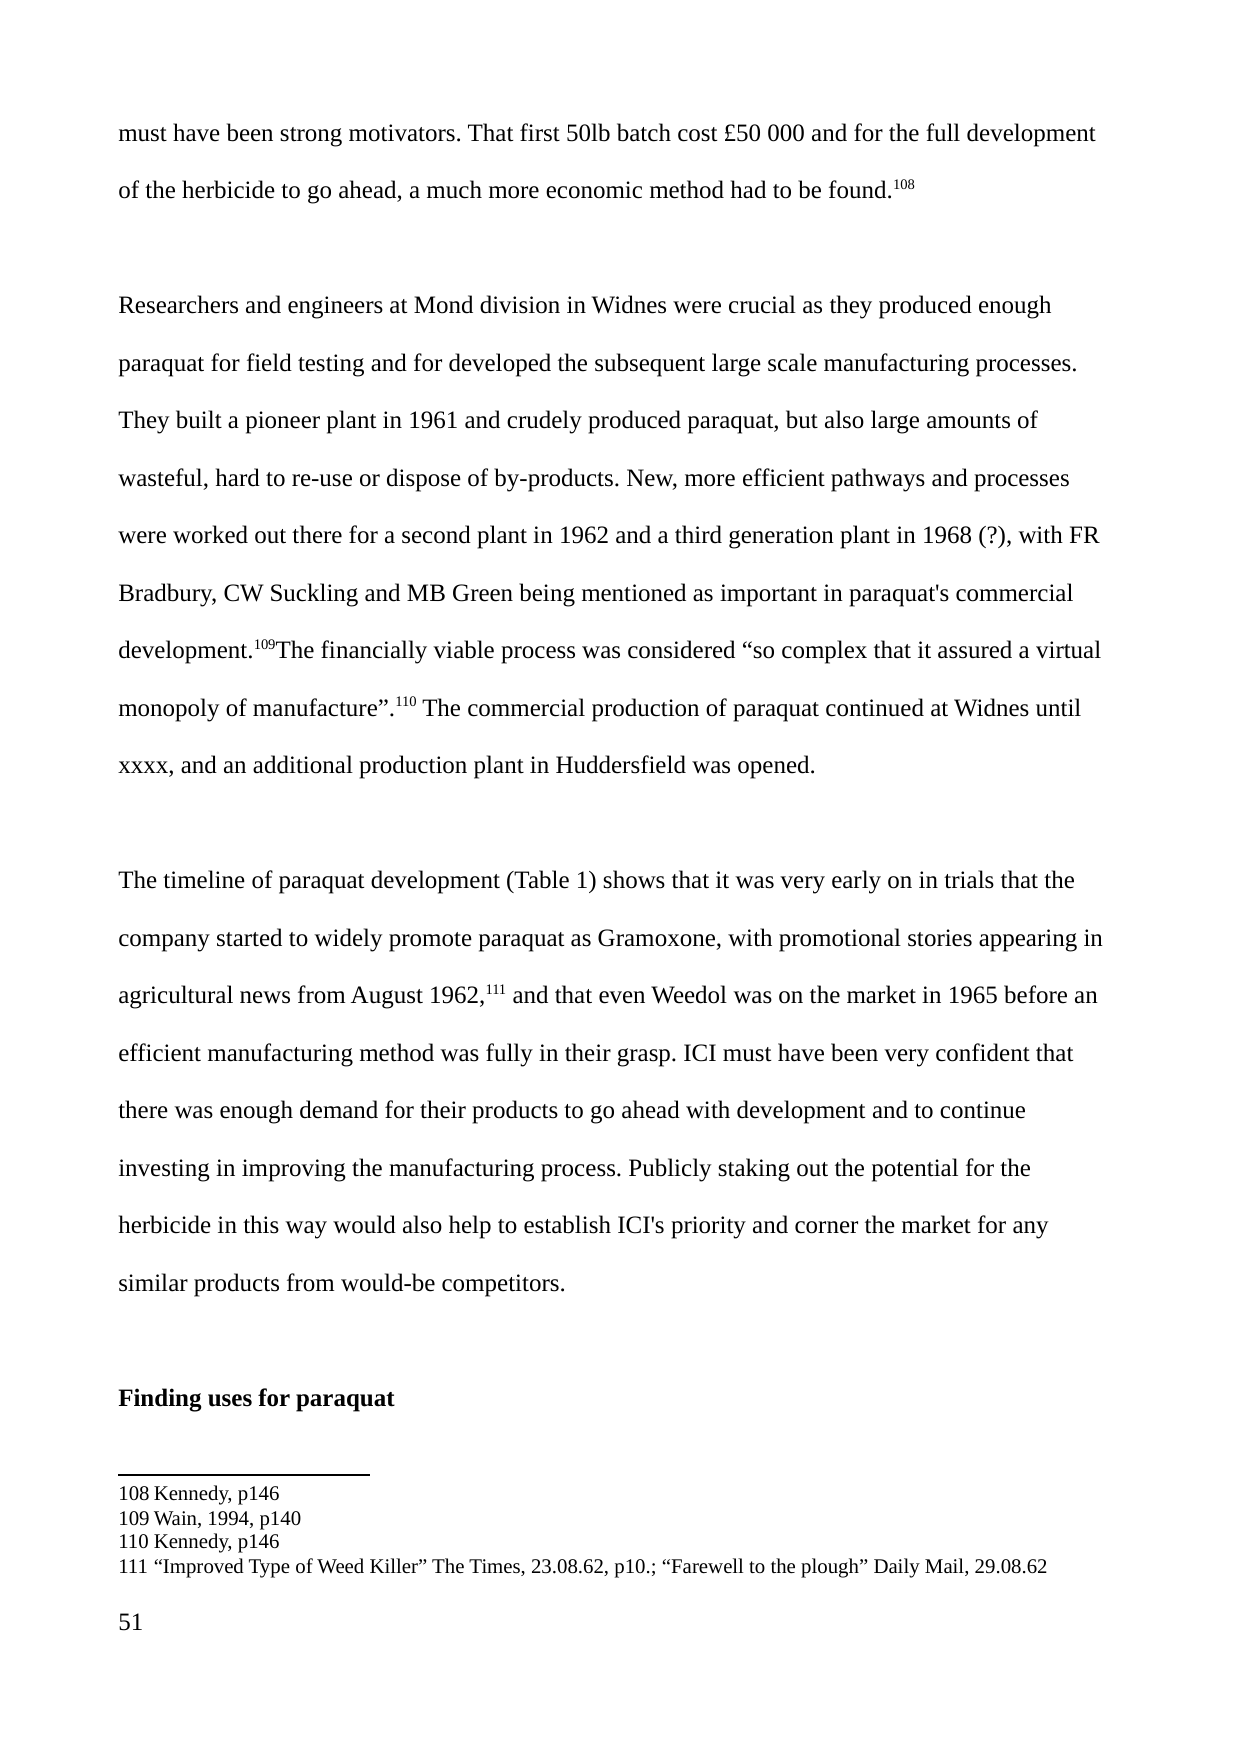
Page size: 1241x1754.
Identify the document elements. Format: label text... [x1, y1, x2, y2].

text Finding uses for paraquat [118, 1383, 1122, 1412]
text Kennedy, p146 [118, 1529, 1122, 1553]
text Kennedy, p146 [118, 1481, 1122, 1505]
text must have been strong motivators. That first 50lb batch cost £50 000 and for the full development of the herbicide to go ahead, a much more economic method had to be found. [118, 118, 1122, 204]
text Wain, 1994, p140 [118, 1505, 1122, 1529]
text “Improved Type of Weed Killer” The Times, 23.08.62, p10.; “Farewell to the plough” Daily Mail, 29.08.62 [118, 1553, 1122, 1578]
text Researchers and engineers at Mond division in Widnes were crucial as they produced enough paraquat for field testing and for developed the subsequent large scale manufacturing processes. They built a pioneer plant in 1961 and crudely produced paraquat, but also large amounts of wasteful, hard to re-use or dispose of by-products. New, more efficient pathways and processes were worked out there for a second plant in 1962 and a third generation plant in 1968 (?), with FR Bradbury, CW Suckling and MB Green being mentioned as important in paraquat's commercial development.The financially viable process was considered “so complex that it assured a virtual monopoly of manufacture”. The commercial production of paraquat continued at Widnes until xxxx, and an additional production plant in Huddersfield was opened. [118, 291, 1122, 779]
text The timeline of paraquat development (Table 1) shows that it was very early on in trials that the company started to widely promote paraquat as Gramoxone, with promotional stories appearing in agricultural news from August 1962, and that even Weedol was on the market in 1965 before an efficient manufacturing method was fully in their grasp. ICI must have been very confident that there was enough demand for their products to go ahead with development and to continue investing in improving the manufacturing process. Publicly staking out the potential for the herbicide in this way would also help to establish ICI's priority and corner the market for any similar products from would-be competitors. [118, 866, 1122, 1297]
